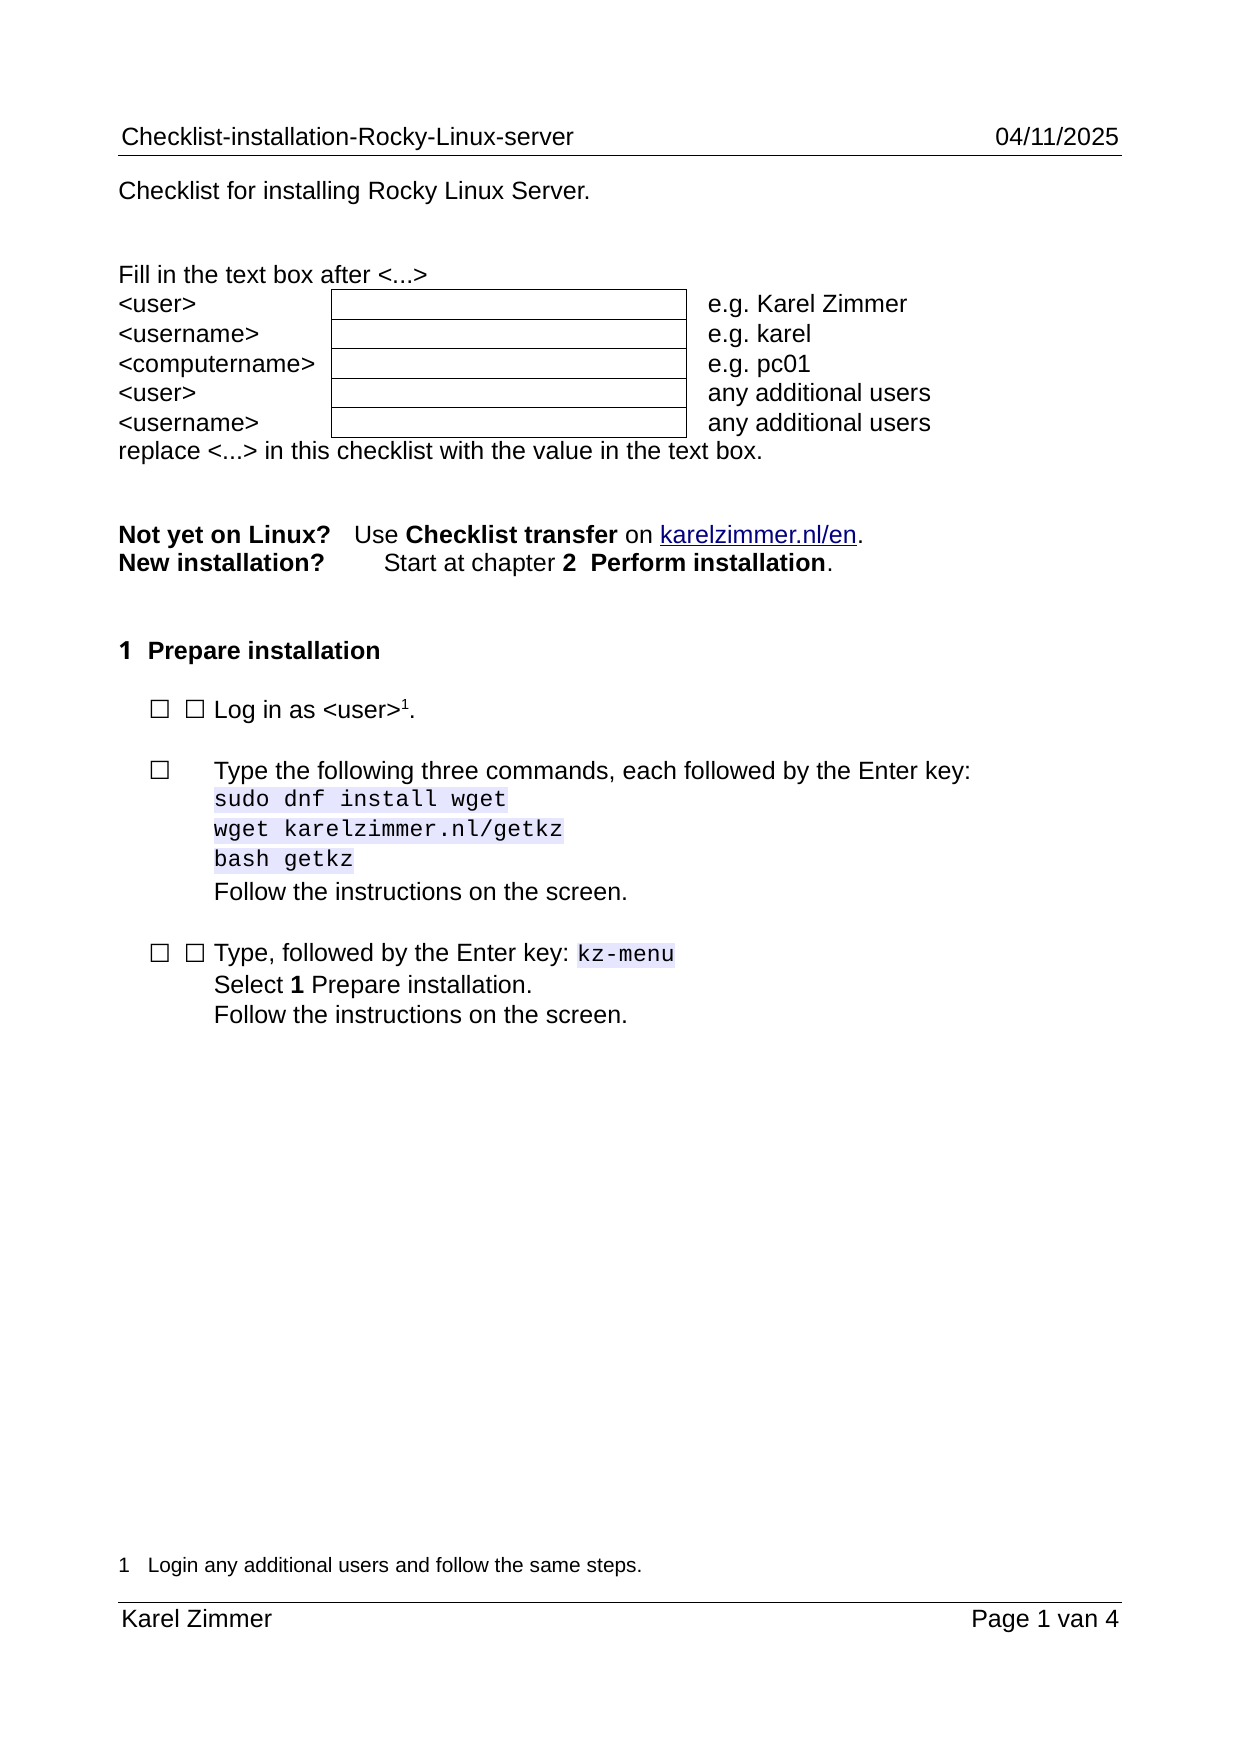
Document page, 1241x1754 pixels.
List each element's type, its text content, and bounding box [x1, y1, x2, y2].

text e.g. Karel Zimmer [687, 289, 1122, 319]
text any additional users [687, 407, 1122, 437]
table_cell Type, followed by the Enter key: kz-menu [213, 938, 1122, 969]
table_cell [142, 847, 177, 877]
text e.g. karel [687, 319, 1122, 348]
table_cell [118, 726, 142, 756]
table_cell [142, 970, 177, 1000]
table_cell Follow the instructions on the screen. [213, 877, 1122, 907]
text Checklist for installing Rocky Linux Server. [118, 177, 1122, 205]
table_cell [177, 726, 213, 756]
table_cell [118, 1000, 142, 1030]
text Not yet on Linux? Use Checklist transfer on karelzimmer.nl/en. [118, 521, 1122, 549]
table_cell [118, 847, 142, 877]
table_cell [142, 726, 177, 756]
table_cell ☐ [142, 938, 177, 969]
text Fill in the text box after <...> [118, 261, 1122, 289]
table_cell [177, 847, 213, 877]
text New installation? Start at chapter 2 Perform installation. [118, 549, 1122, 577]
table_cell [177, 786, 213, 816]
table_cell [118, 908, 142, 938]
table_cell [142, 816, 177, 847]
text <computername> [118, 348, 331, 378]
table_header [118, 695, 142, 726]
table_cell [177, 816, 213, 847]
table_cell [142, 1000, 177, 1030]
table_cell Type the following three commands, each followed by the Enter key: [213, 756, 1122, 786]
table_cell Follow the instructions on the screen. [213, 1000, 1122, 1030]
table_cell ☐ [177, 938, 213, 969]
text any additional users [687, 378, 1122, 407]
table_cell [142, 786, 177, 816]
table_header Log in as <user>. [213, 695, 1122, 726]
table_cell [142, 877, 177, 907]
table_cell [118, 938, 142, 969]
text replace <...> in this checklist with the value in the text box. [118, 437, 1122, 465]
table_cell ☐ [142, 756, 177, 786]
table_cell [142, 908, 177, 938]
text <username> [118, 407, 331, 437]
table_header ☐ [177, 695, 213, 726]
list Prepare installation [118, 633, 1122, 667]
table_cell [118, 970, 142, 1000]
text e.g. pc01 [687, 348, 1122, 378]
table_cell [118, 786, 142, 816]
text <user> [118, 378, 331, 407]
table_cell wget karelzimmer.nl/getkz [213, 816, 1122, 847]
table_cell [177, 756, 213, 786]
table_cell [118, 816, 142, 847]
table_cell [177, 1000, 213, 1030]
text <username> [118, 319, 331, 348]
table_cell [118, 877, 142, 907]
table_cell [213, 908, 1122, 938]
table_cell [177, 970, 213, 1000]
table_cell Select 1 Prepare installation. [213, 970, 1122, 1000]
table_cell bash getkz [213, 847, 1122, 877]
table_cell [118, 756, 142, 786]
table_cell [177, 908, 213, 938]
table_cell [177, 877, 213, 907]
text <user> [118, 289, 331, 319]
table_cell sudo dnf install wget [213, 786, 1122, 816]
table_header ☐ [142, 695, 177, 726]
table_cell [213, 726, 1122, 756]
